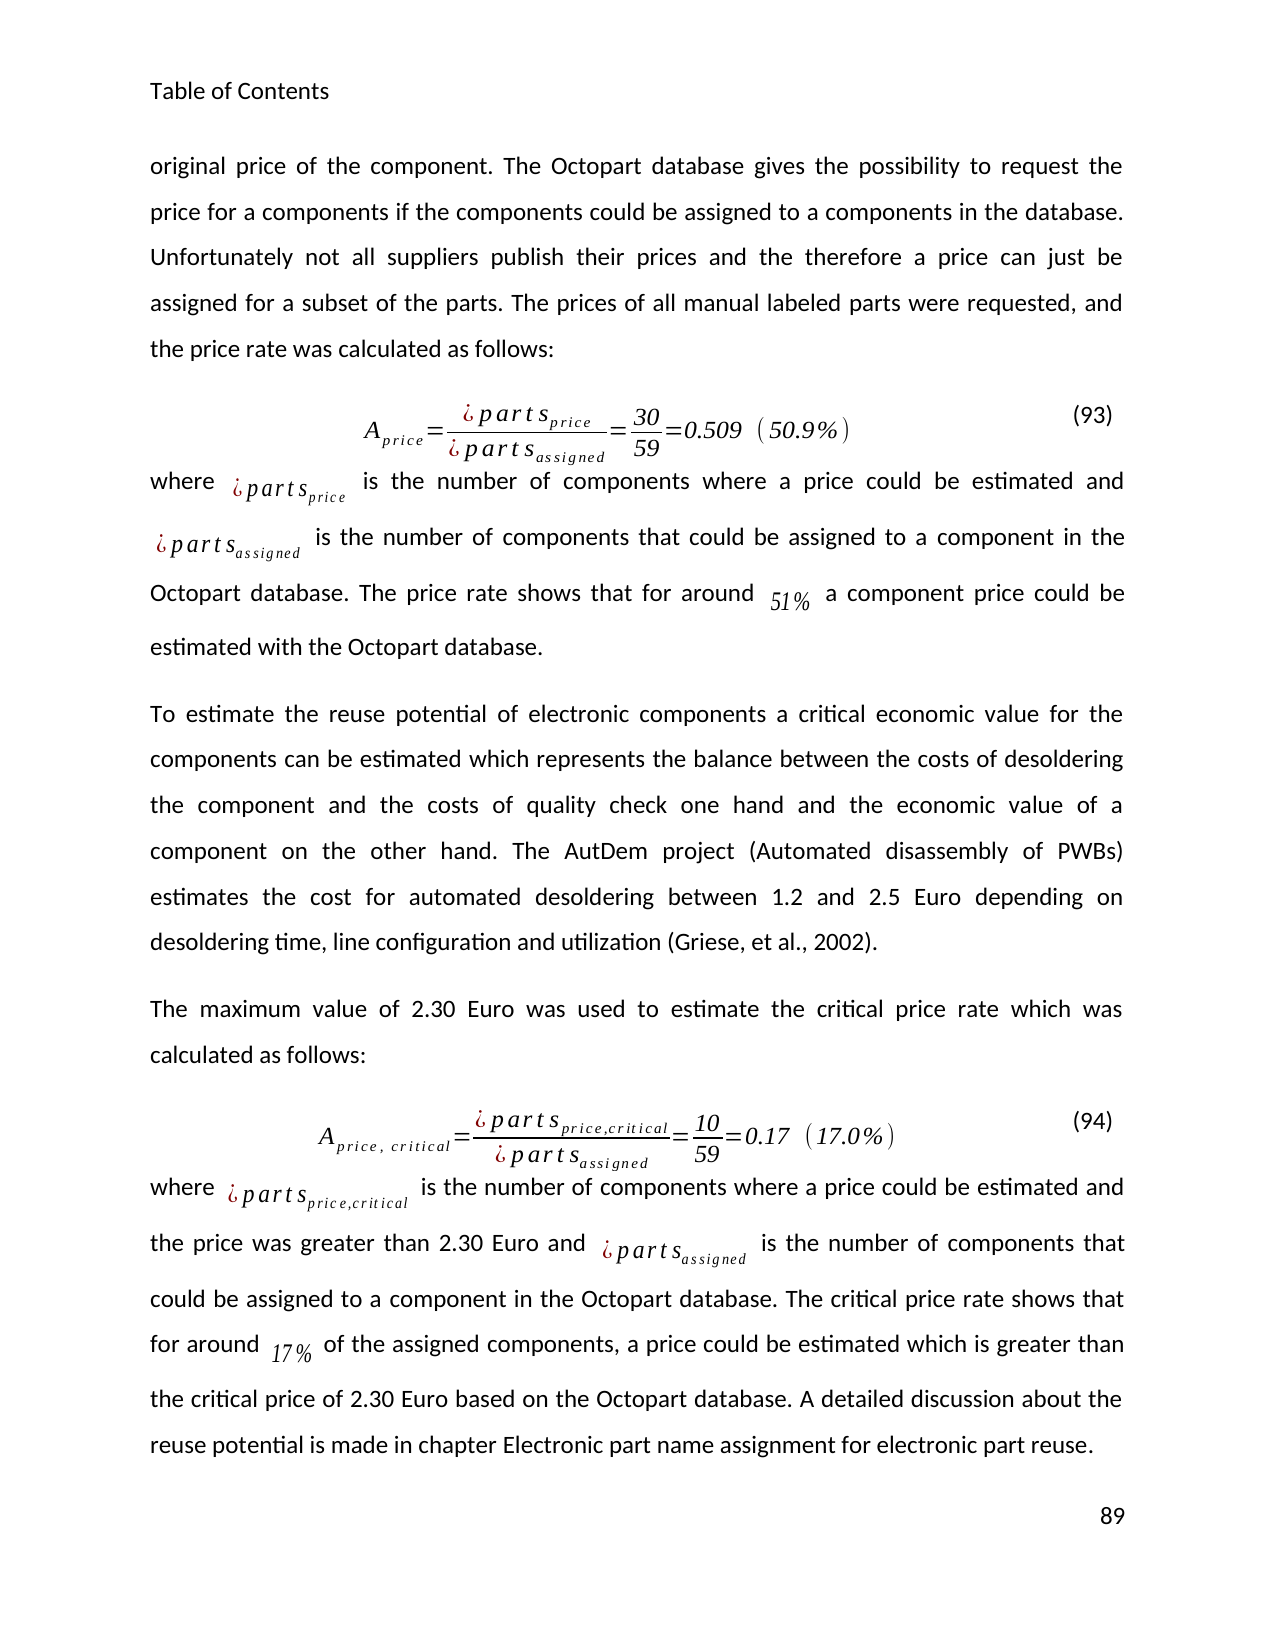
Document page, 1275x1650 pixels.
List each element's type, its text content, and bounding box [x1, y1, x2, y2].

text The maximum value of 2.30 Euro was used to estimate the critical price rate which was calculated as follows: [150, 993, 1125, 1069]
text To estimate the reuse potential of electronic components a critical economic value for the components can be estimated which represents the balance between the costs of desoldering the component and the costs of quality check one hand and the economic value of a component on the other hand. The AutDem project (Automated disassembly of PWBs) estimates the cost for automated desoldering between 1.2 and 2.5 Euro depending on desoldering time, line configuration and utilization (Griese, et al., 2002). [150, 698, 1125, 957]
text where is the number of components where a price could be estimated and is the number of components that could be assigned to a component in the Octopart database. The price rate shows that for around a component price could be estimated with the Octopart database. [150, 465, 1125, 662]
table_header (93) [1061, 400, 1147, 465]
text where is the number of components where a price could be estimated and the price was greater than 2.30 Euro and is the number of components that could be assigned to a component in the Octopart database. The critical price rate shows that for around of the assigned components, a price could be estimated which is greater than the critical price of 2.30 Euro based on the Octopart database. A detailed discussion about the reuse potential is made in chapter Electronic part name assignment for electronic part reuse. [150, 1171, 1125, 1459]
table_header (94) [1061, 1105, 1147, 1171]
table_header [150, 400, 1061, 465]
text original price of the component. The Octopart database gives the possibility to request the price for a components if the components could be assigned to a components in the database. Unfortunately not all suppliers publish their prices and the therefore a price can just be assigned for a subset of the parts. The prices of all manual labeled parts were requested, and the price rate was calculated as follows: [150, 150, 1125, 363]
table_header [150, 1105, 1061, 1171]
